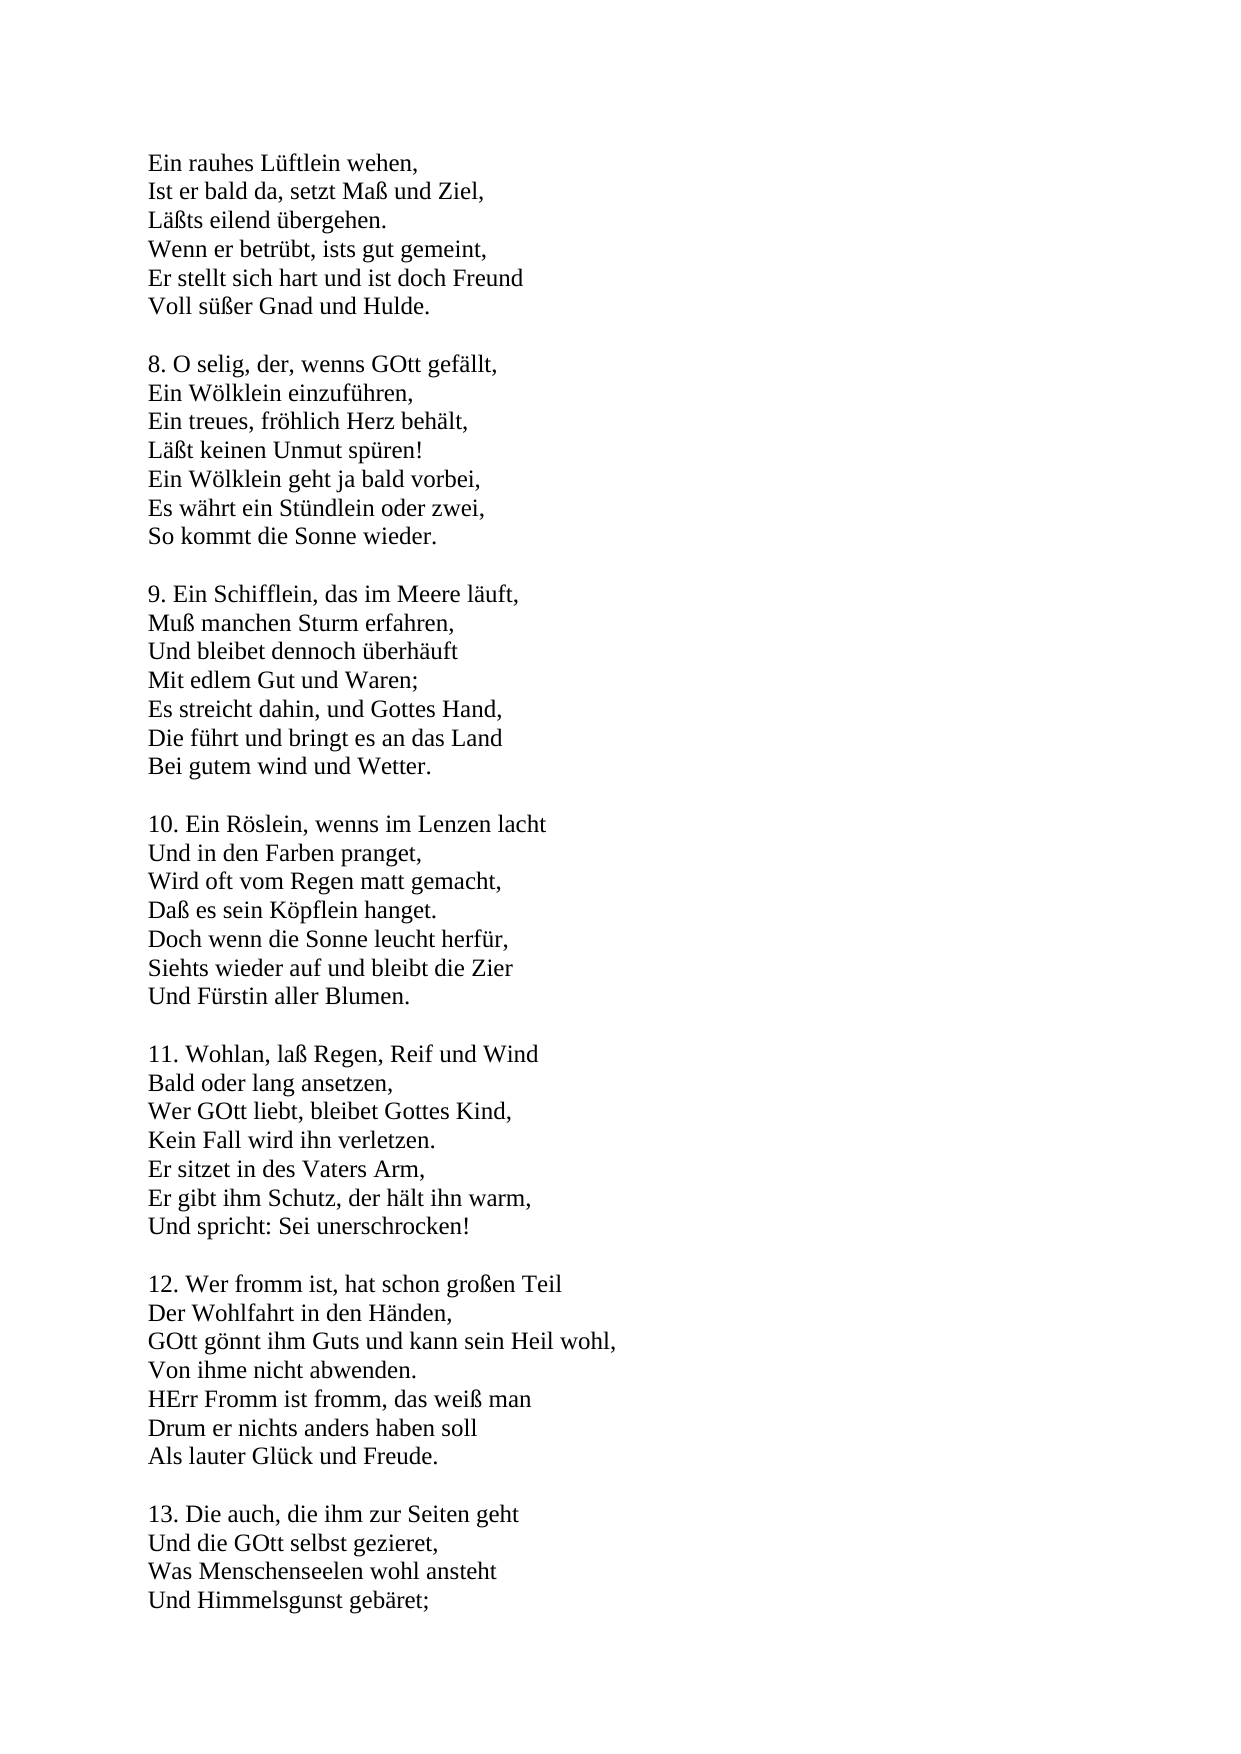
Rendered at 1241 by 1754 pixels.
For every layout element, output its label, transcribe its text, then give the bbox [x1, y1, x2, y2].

text Als lauter Glück und Freude. [148, 1441, 1093, 1470]
text Ein Wölklein geht ja bald vorbei, [148, 464, 1093, 493]
text Die führt und bringt es an das Land [148, 723, 1093, 751]
text Voll süßer Gnad und Hulde. [148, 291, 1093, 320]
text Ist er bald da, setzt Maß und Ziel, [148, 176, 1093, 205]
text Siehts wieder auf und bleibt die Zier [148, 953, 1093, 981]
text Der Wohlfahrt in den Händen, [148, 1298, 1093, 1326]
text Von ihme nicht abwenden. [148, 1355, 1093, 1384]
text Es währt ein Stündlein oder zwei, [148, 493, 1093, 521]
text Und Himmelsgunst gebäret; [148, 1585, 1093, 1614]
text Wer GOtt liebt, bleibet Gottes Kind, [148, 1096, 1093, 1125]
text Und in den Farben pranget, [148, 838, 1093, 866]
text Ein Wölklein einzuführen, [148, 378, 1093, 406]
text 13. Die auch, die ihm zur Seiten geht [148, 1499, 1093, 1528]
text So kommt die Sonne wieder. [148, 521, 1093, 550]
text Und bleibet dennoch überhäuft [148, 636, 1093, 665]
text Muß manchen Sturm erfahren, [148, 608, 1093, 636]
text Mit edlem Gut und Waren; [148, 665, 1093, 694]
text Es streicht dahin, und Gottes Hand, [148, 694, 1093, 723]
text Und Fürstin aller Blumen. [148, 981, 1093, 1010]
text Ein rauhes Lüftlein wehen, [148, 148, 1093, 176]
text Er sitzet in des Vaters Arm, [148, 1154, 1093, 1183]
text Ein treues, fröhlich Herz behält, [148, 406, 1093, 435]
text Und die GOtt selbst gezieret, [148, 1528, 1093, 1556]
text 11. Wohlan, laß Regen, Reif und Wind [148, 1039, 1093, 1068]
text GOtt gönnt ihm Guts und kann sein Heil wohl, [148, 1326, 1093, 1355]
text Er gibt ihm Schutz, der hält ihn warm, [148, 1183, 1093, 1211]
text Daß es sein Köpflein hanget. [148, 895, 1093, 924]
text Kein Fall wird ihn verletzen. [148, 1125, 1093, 1154]
text Bald oder lang ansetzen, [148, 1068, 1093, 1096]
text 12. Wer fromm ist, hat schon großen Teil [148, 1269, 1093, 1298]
text 10. Ein Röslein, wenns im Lenzen lacht [148, 809, 1093, 838]
text Und spricht: Sei unerschrocken! [148, 1211, 1093, 1240]
text Was Menschenseelen wohl ansteht [148, 1556, 1093, 1585]
text Wird oft vom Regen matt gemacht, [148, 866, 1093, 895]
text HErr Fromm ist fromm, das weiß man [148, 1384, 1093, 1413]
text 8. O selig, der, wenns GOtt gefällt, [148, 349, 1093, 378]
text Er stellt sich hart und ist doch Freund [148, 263, 1093, 291]
text Bei gutem wind und Wetter. [148, 751, 1093, 780]
text Wenn er betrübt, ists gut gemeint, [148, 234, 1093, 263]
text Drum er nichts anders haben soll [148, 1413, 1093, 1441]
text Läßts eilend übergehen. [148, 205, 1093, 234]
text Doch wenn die Sonne leucht herfür, [148, 924, 1093, 953]
text 9. Ein Schifflein, das im Meere läuft, [148, 579, 1093, 608]
text Läßt keinen Unmut spüren! [148, 435, 1093, 464]
